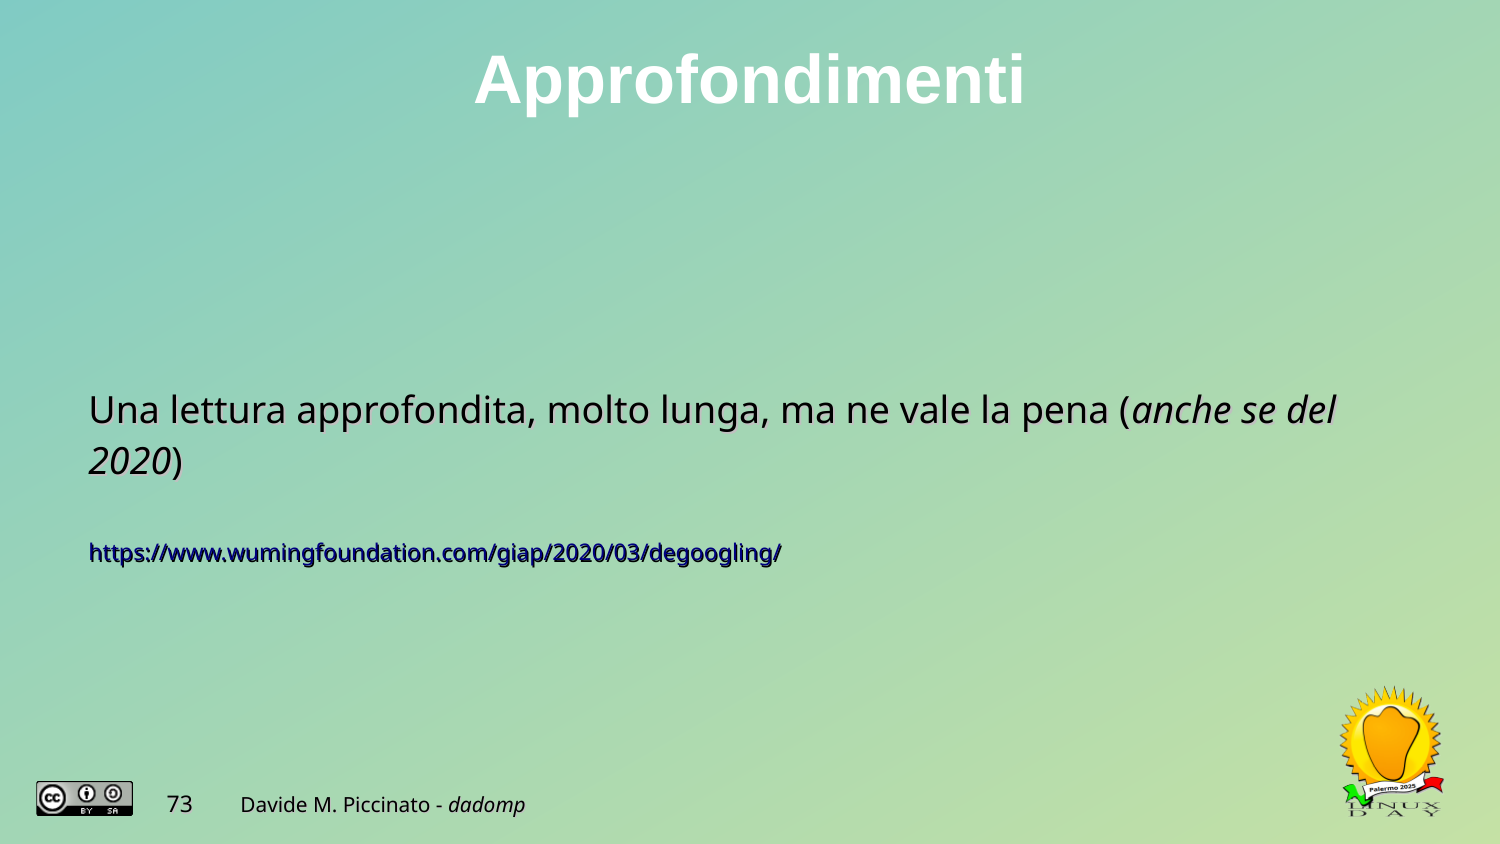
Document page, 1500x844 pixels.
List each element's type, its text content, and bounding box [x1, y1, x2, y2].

text_box Una lettura approfondita, molto lunga, ma ne vale la pena (anche se del 2020) https://www.wumingfoundation.com/giap/2020/03/degoogling/ [73, 375, 1427, 537]
picture [36, 781, 133, 816]
title Approfondimenti [458, 26, 1042, 134]
picture [1233, 670, 1500, 844]
